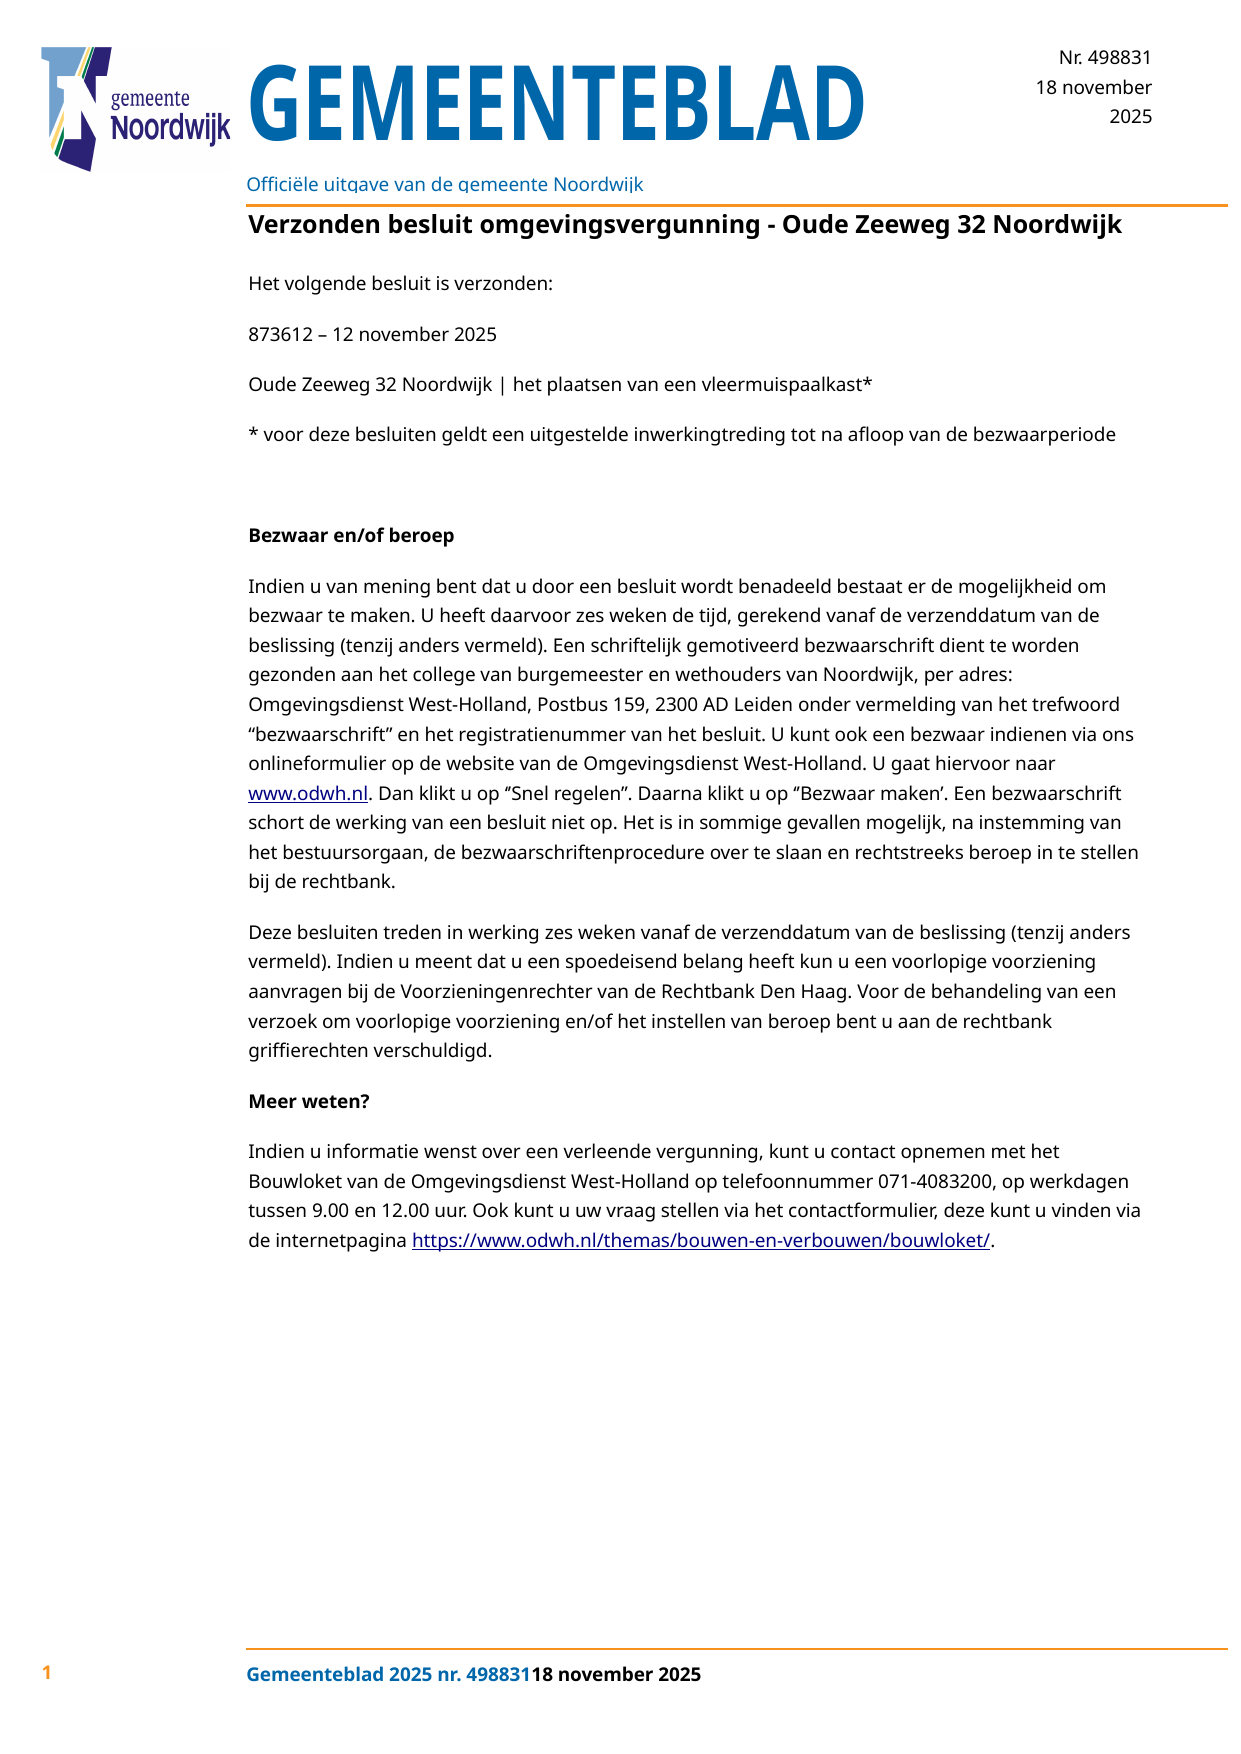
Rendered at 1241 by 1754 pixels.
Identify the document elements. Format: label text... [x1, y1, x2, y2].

text Meer weten? [248, 1088, 1152, 1113]
picture [41, 47, 231, 172]
text Verzonden besluit omgevingsvergunning - Oude Zeeweg 32 Noordwijk [248, 207, 1152, 241]
text Bezwaar en/of beroep [248, 522, 1152, 548]
text Oude Zeeweg 32 Noordwijk | het plaatsen van een vleermuispaalkast* [248, 371, 1152, 397]
text Indien u informatie wenst over een verleende vergunning, kunt u contact opnemen met het Bouwloket van de Omgevingsdienst West-Holland op telefoonnummer 071-4083200, op werkdagen tussen 9.00 en 12.00 uur. Ook kunt u uw vraag stellen via het contactformulier, deze kunt u vinden via de internetpagina https://www.odwh.nl/themas/bouwen-en-verbouwen/bouwloket/. [248, 1138, 1152, 1253]
text Deze besluiten treden in werking zes weken vanaf de verzenddatum van de beslissing (tenzij anders vermeld). Indien u meent dat u een spoedeisend belang heeft kun u een voorlopige voorziening aanvragen bij de Voorzieningenrechter van de Rechtbank Den Haag. Voor de behandeling van een verzoek om voorlopige voorziening en/of het instellen van beroep bent u aan de rechtbank griffierechten verschuldigd. [248, 919, 1152, 1063]
text Indien u van mening bent dat u door een besluit wordt benadeeld bestaat er de mogelijkheid om bezwaar te maken. U heeft daarvoor zes weken de tijd, gerekend vanaf de verzenddatum van de beslissing (tenzij anders vermeld). Een schriftelijk gemotiveerd bezwaarschrift dient te worden gezonden aan het college van burgemeester en wethouders van Noordwijk, per adres: Omgevingsdienst West-Holland, Postbus 159, 2300 AD Leiden onder vermelding van het trefwoord “bezwaarschrift” en het registratienummer van het besluit. U kunt ook een bezwaar indienen via ons onlineformulier op de website van de Omgevingsdienst West-Holland. U gaat hiervoor naar www.odwh.nl. Dan klikt u op ‘’Snel regelen”. Daarna klikt u op ‘’Bezwaar maken’. Een bezwaarschrift schort de werking van een besluit niet op. Het is in sommige gevallen mogelijk, na instemming van het bestuursorgaan, de bezwaarschriftenprocedure over te slaan en rechtstreeks beroep in te stellen bij de rechtbank. [248, 573, 1152, 894]
text 873612 – 12 november 2025 [248, 321, 1152, 346]
text * voor deze besluiten geldt een uitgestelde inwerkingtreding tot na afloop van de bezwaarperiode [248, 422, 1152, 447]
text Het volgende besluit is verzonden: [248, 270, 1152, 296]
